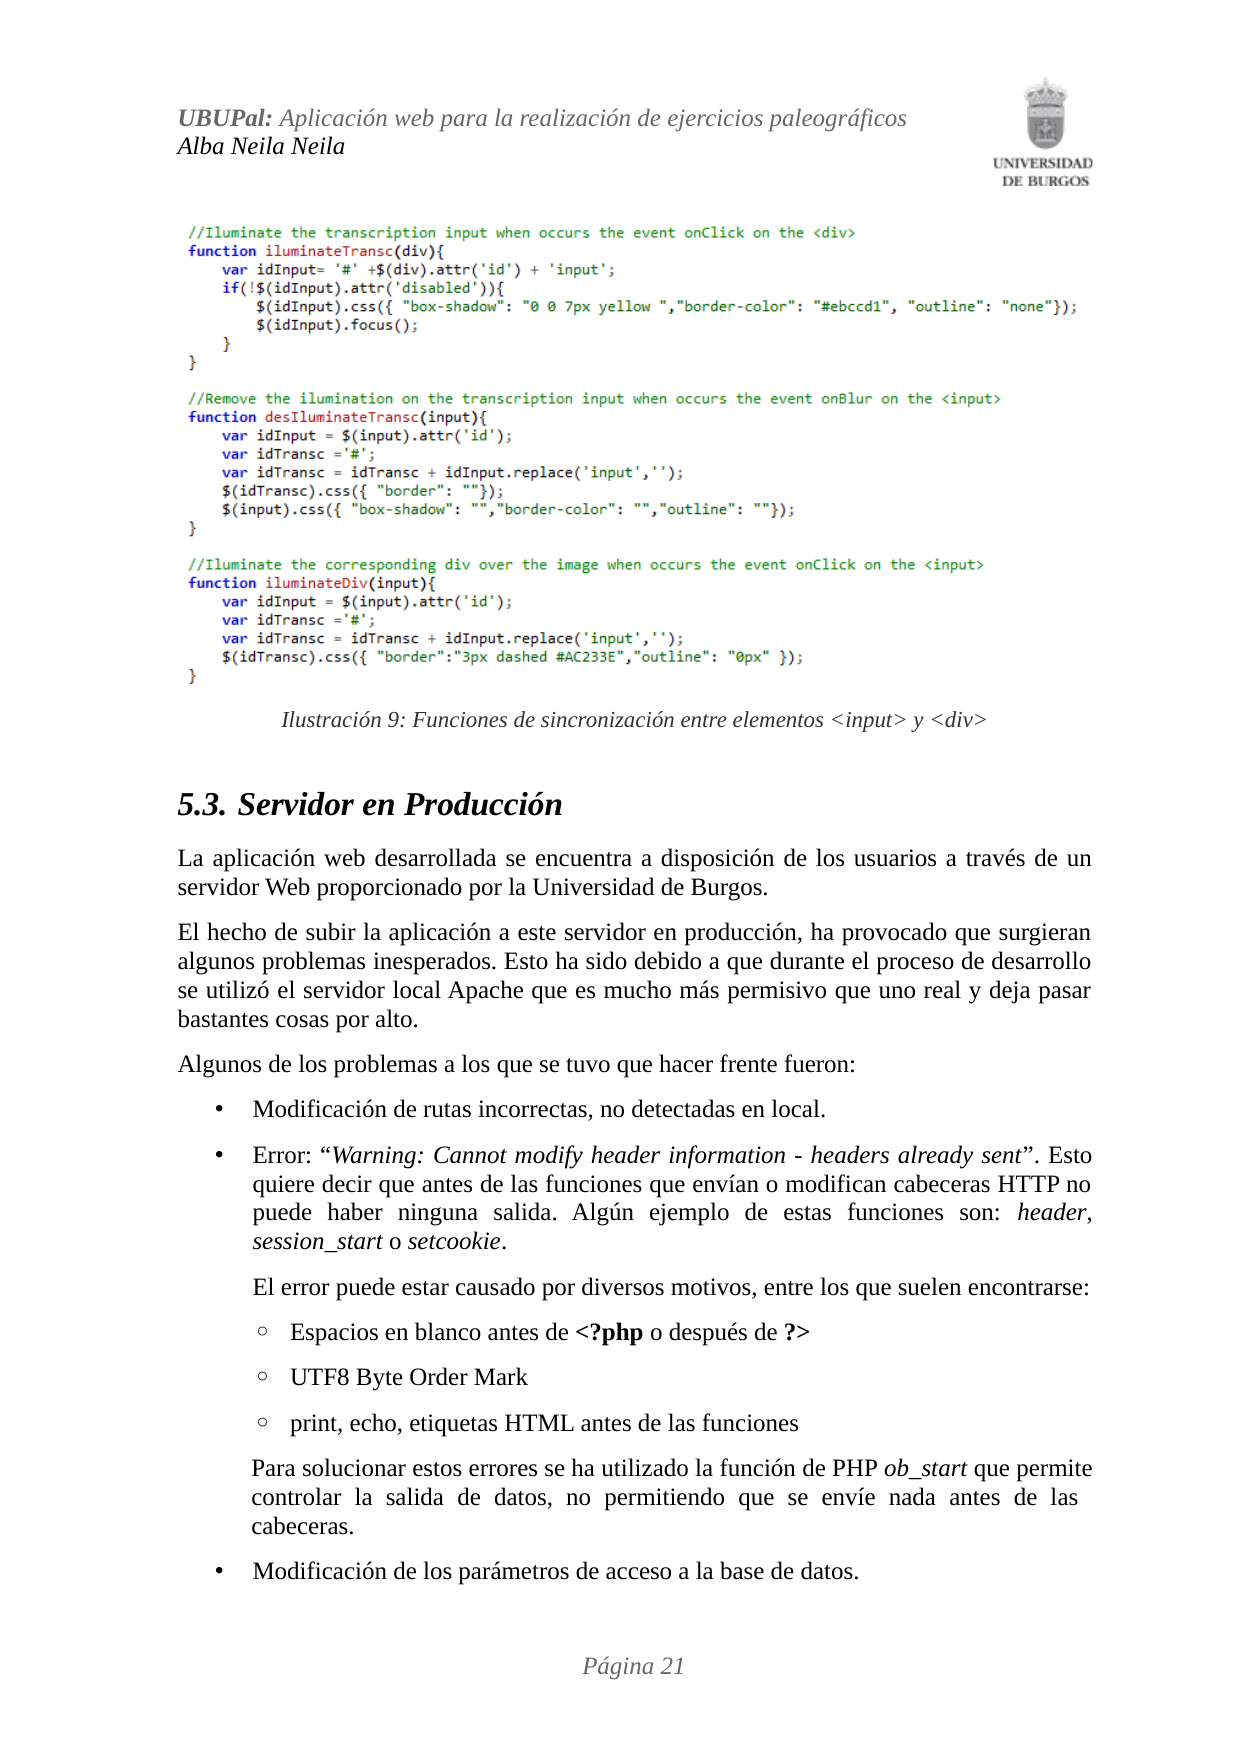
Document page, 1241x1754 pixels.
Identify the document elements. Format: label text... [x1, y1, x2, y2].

list print, echo, etiquetas HTML antes de las funciones [252, 1408, 1092, 1437]
list UTF8 Byte Order Mark [252, 1362, 1092, 1391]
list Modificación de los parámetros de acceso a la base de datos. [215, 1556, 1092, 1585]
text Ilustración 9: Funciones de sincronización entre elementos <input> y <div> [177, 693, 1092, 732]
text El hecho de subir la aplicación a este servidor en producción, ha provocado que surgieran algunos problemas inesperados. Esto ha sido debido a que durante el proceso de desarrollo se utilizó el servidor local Apache que es mucho más permisivo que uno real y deja pasar bastantes cosas por alto. [177, 917, 1092, 1032]
text Algunos de los problemas a los que se tuvo que hacer frente fueron: [177, 1049, 1092, 1078]
list Espacios en blanco antes de <?php o después de ?> [252, 1317, 1092, 1346]
list Error: “Warning: Cannot modify header information - headers already sent”. Esto quiere decir que antes de las funciones que envían o modifican cabeceras HTTP no puede haber ninguna salida. Algún ejemplo de estas funciones son: header, session_start o setcookie. [215, 1140, 1092, 1255]
text Para solucionar estos errores se ha utilizado la función de PHP ob_start que permite controlar la salida de datos, no permitiendo que se envíe nada antes de las cabeceras. [177, 1453, 1092, 1539]
list Modificación de rutas incorrectas, no detectadas en local. [215, 1094, 1092, 1123]
text La aplicación web desarrollada se encuentra a disposición de los usuarios a través de un servidor Web proporcionado por la Universidad de Burgos. [177, 843, 1092, 901]
list El error puede estar causado por diversos motivos, entre los que suelen encontrarse: [215, 1272, 1092, 1300]
picture [993, 77, 1093, 186]
subtitle Servidor en Producción [177, 784, 1092, 823]
